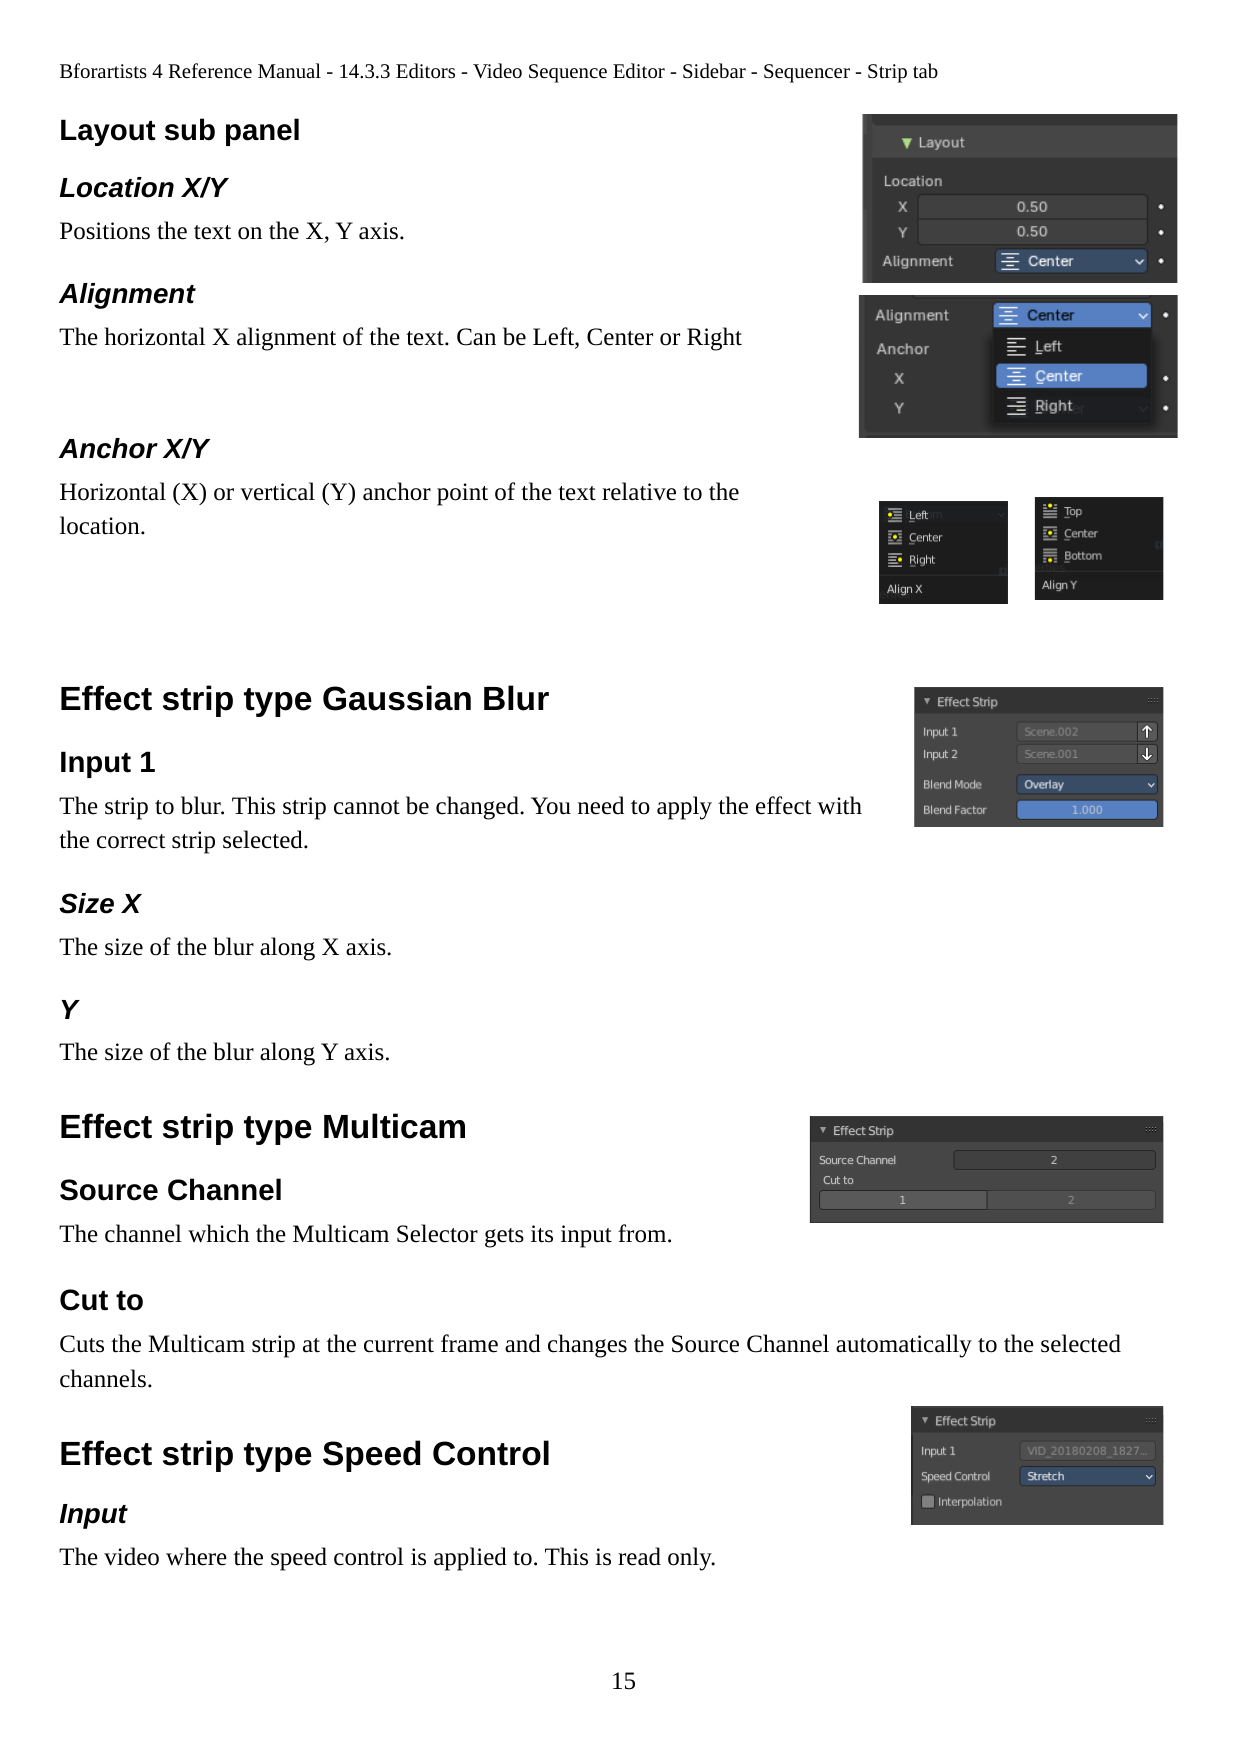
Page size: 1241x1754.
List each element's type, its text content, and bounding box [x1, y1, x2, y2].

subtitle [1164, 1434, 1181, 1472]
picture [914, 687, 1164, 827]
subtitle Source Channel [59, 1173, 809, 1207]
text The horizontal X alignment of the text. Can be Left, Center or Right [59, 322, 858, 350]
subtitle [1164, 1173, 1181, 1207]
subtitle [1164, 745, 1181, 779]
picture [809, 1116, 1164, 1223]
text The size of the blur along X axis. [59, 932, 1181, 960]
text The video where the speed control is applied to. This is read only. [59, 1542, 1181, 1570]
subtitle Effect strip type Multicam [59, 1107, 1181, 1146]
subtitle Alignment [59, 277, 1181, 309]
picture [862, 114, 1178, 283]
subtitle Anchor X/Y [59, 432, 1181, 464]
picture [911, 1406, 1164, 1525]
picture [1034, 497, 1164, 600]
subtitle Input 1 [59, 745, 914, 779]
text The strip to blur. This strip cannot be changed. You need to apply the effect with the correct strip selected. [59, 791, 1181, 854]
subtitle Size X [59, 887, 1181, 919]
subtitle Y [59, 993, 1181, 1025]
subtitle Effect strip type Gaussian Blur [59, 679, 1181, 718]
subtitle Layout sub panel [59, 113, 1181, 146]
text Cuts the Multicam strip at the current frame and changes the Source Channel automatically to the selected channels. [59, 1329, 1181, 1392]
picture [858, 295, 1178, 438]
subtitle Location X/Y [59, 171, 862, 203]
subtitle Input [59, 1497, 1181, 1529]
subtitle Cut to [59, 1283, 1181, 1317]
text Horizontal (X) or vertical (Y) anchor point of the text relative to the location. [59, 477, 1181, 540]
text The size of the blur along Y axis. [59, 1037, 1181, 1066]
picture [879, 501, 1008, 604]
subtitle Effect strip type Speed Control [59, 1434, 911, 1472]
text Positions the text on the X, Y axis. [59, 216, 862, 244]
text The channel which the Multicam Selector gets its input from. [59, 1219, 1181, 1248]
